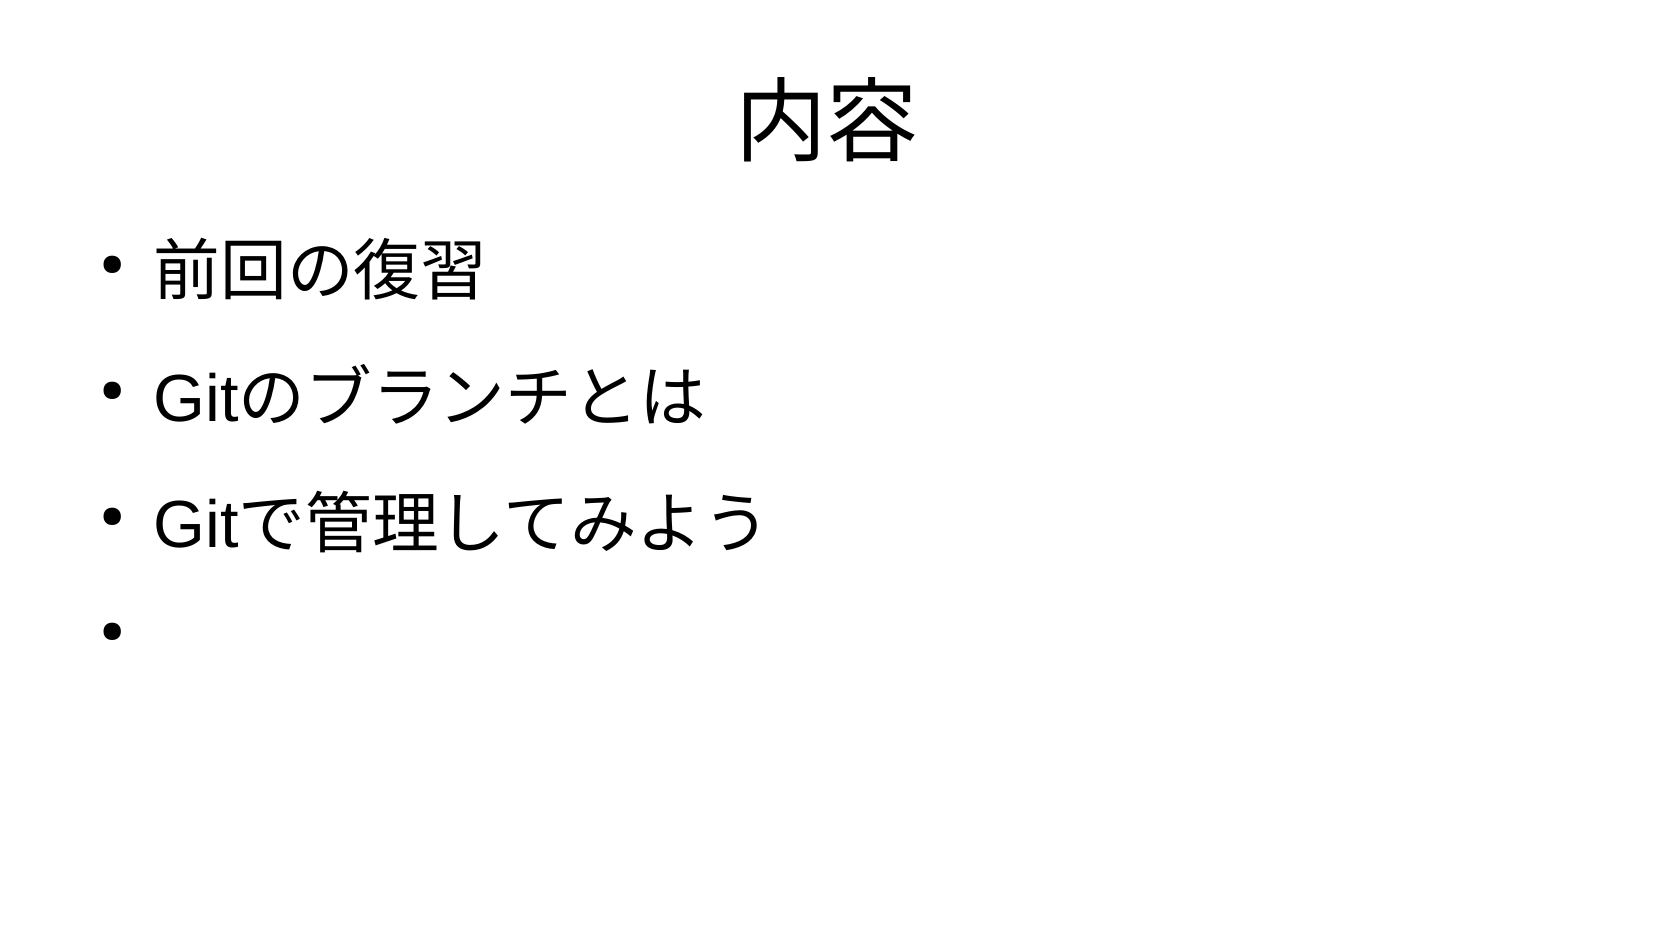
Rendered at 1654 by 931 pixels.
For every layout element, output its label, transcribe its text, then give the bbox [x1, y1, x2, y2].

list 前回の復習 Gitのブランチとは Gitで管理してみよう [82, 217, 1571, 758]
title 内容 [82, 37, 1571, 193]
